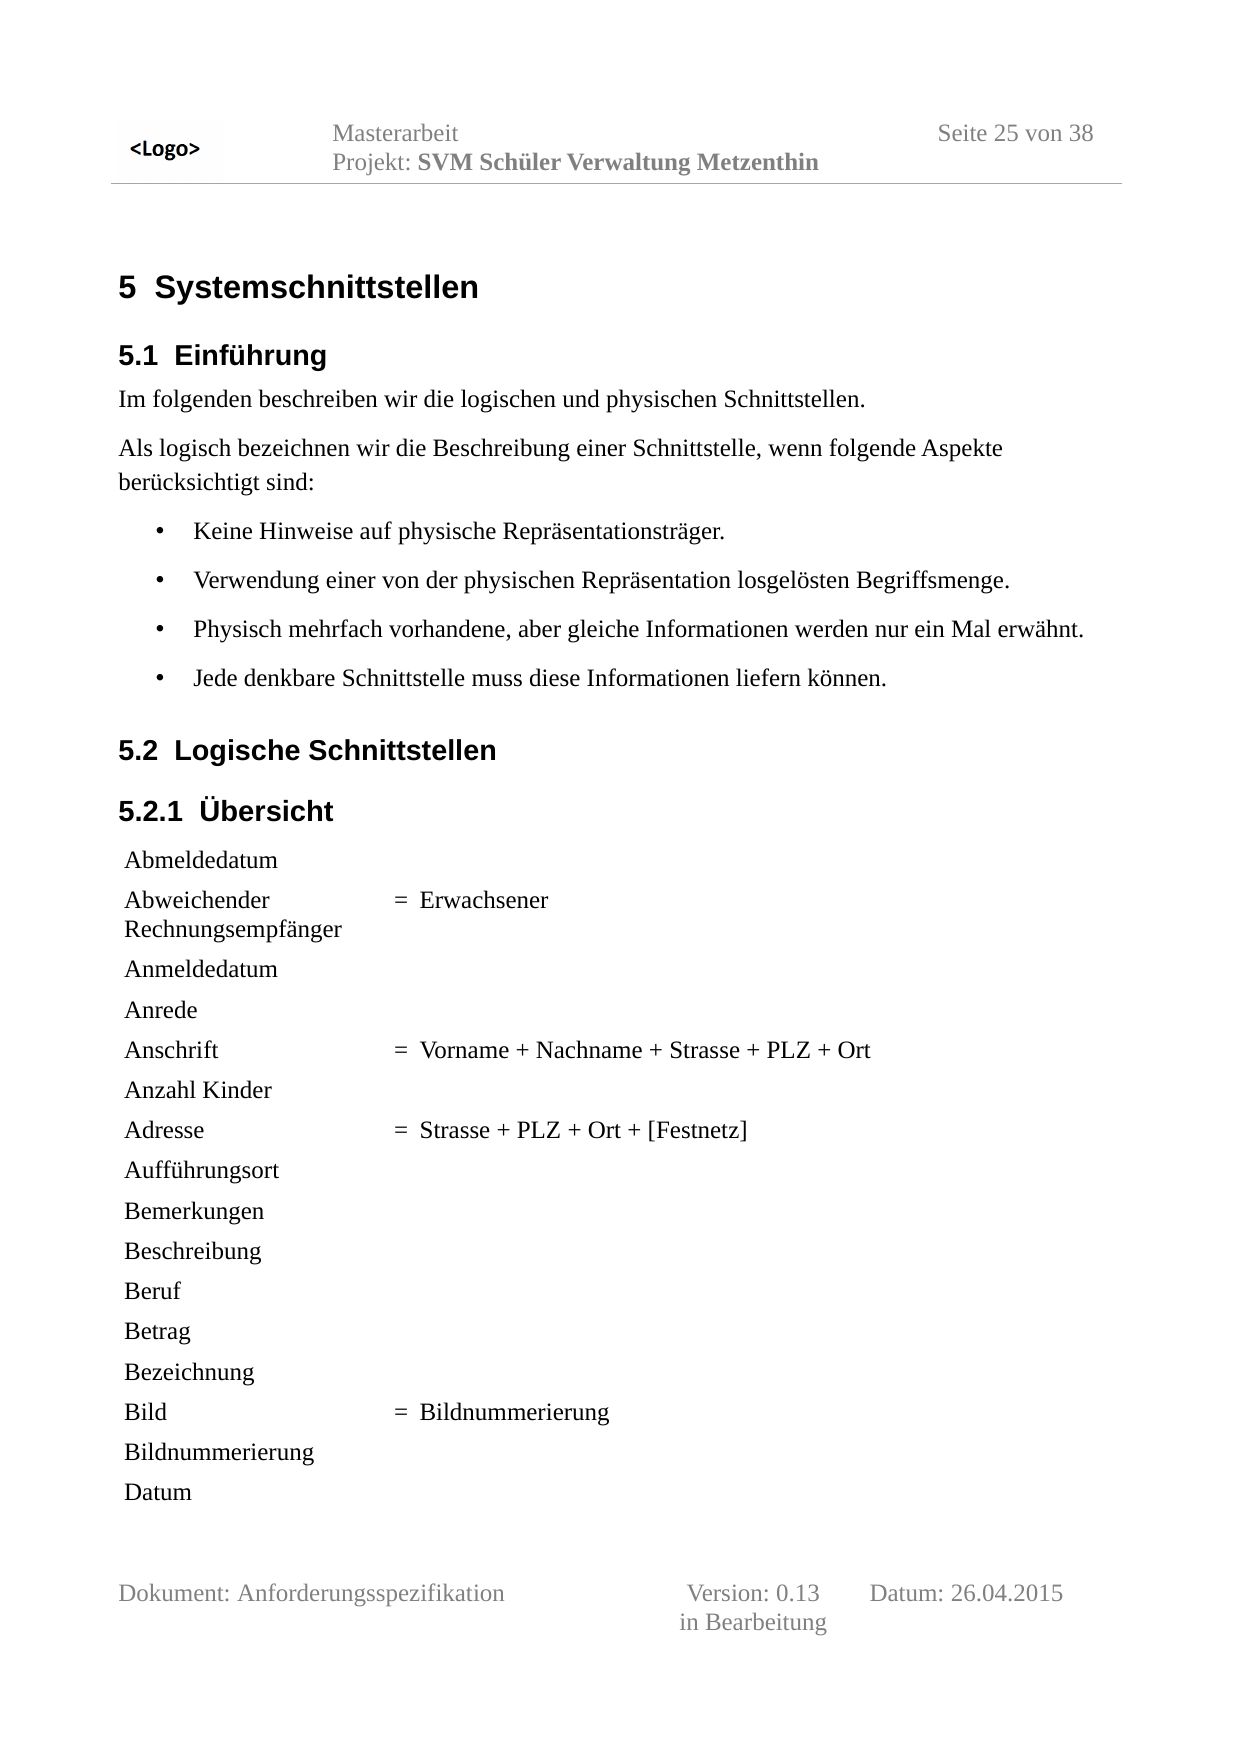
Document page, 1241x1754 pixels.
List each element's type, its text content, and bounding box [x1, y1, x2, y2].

table_cell [414, 1311, 1123, 1351]
list Verwendung einer von der physischen Repräsentation losgelösten Begriffsmenge. [156, 565, 1122, 594]
table_cell Datum [118, 1471, 384, 1512]
table_cell Beruf [118, 1270, 384, 1311]
table_cell Anzahl Kinder [118, 1069, 384, 1109]
table_cell [414, 1190, 1123, 1230]
table_cell [384, 1311, 413, 1351]
table_cell [414, 1150, 1123, 1190]
list Keine Hinweise auf physische Repräsentationsträger. [156, 516, 1122, 545]
table_cell Bemerkungen [118, 1190, 384, 1230]
table_cell Bildnummerierung [118, 1431, 384, 1471]
table_cell [384, 989, 413, 1029]
table_cell Abweichender Rechnungsempfänger [118, 880, 384, 949]
table_cell [384, 949, 413, 989]
table_cell = [384, 1391, 413, 1431]
table_cell Bezeichnung [118, 1351, 384, 1391]
text Als logisch bezeichnen wir die Beschreibung einer Schnittstelle, wenn folgende Aspekte berücksichtigt sind: [118, 433, 1122, 496]
table_cell Anmeldedatum [118, 949, 384, 989]
table_cell [384, 1190, 413, 1230]
table_cell Adresse [118, 1110, 384, 1150]
table_cell [414, 1431, 1123, 1471]
list Physisch mehrfach vorhandene, aber gleiche Informationen werden nur ein Mal erwähnt. [156, 614, 1122, 643]
table_cell [384, 1270, 413, 1311]
picture [118, 118, 224, 183]
table_cell [384, 1431, 413, 1471]
table_cell = [384, 880, 413, 949]
table_header Abmeldedatum [118, 840, 384, 880]
table_cell [414, 1351, 1123, 1391]
subtitle Logische Schnittstellen [118, 733, 1122, 766]
table_cell [414, 949, 1123, 989]
table_cell [414, 989, 1123, 1029]
table_cell [384, 1230, 413, 1270]
table_cell = [384, 1110, 413, 1150]
table_cell = [384, 1029, 413, 1069]
subtitle Einführung [118, 338, 1122, 371]
table_cell Anschrift [118, 1029, 384, 1069]
table_cell Strasse + PLZ + Ort + [Festnetz] [414, 1110, 1123, 1150]
table_cell Anrede [118, 989, 384, 1029]
table_header [414, 840, 1123, 880]
subtitle Systemschnittstellen [118, 267, 1122, 305]
list Jede denkbare Schnittstelle muss diese Informationen liefern können. [156, 663, 1122, 692]
table_cell Betrag [118, 1311, 384, 1351]
table_cell [414, 1230, 1123, 1270]
table_cell [384, 1150, 413, 1190]
table_cell Bild [118, 1391, 384, 1431]
table_cell [384, 1471, 413, 1512]
table_header [384, 840, 413, 880]
subtitle Übersicht [118, 793, 1122, 827]
table_cell Erwachsener [414, 880, 1123, 949]
table_cell [414, 1069, 1123, 1109]
table_cell [384, 1069, 413, 1109]
table_cell Vorname + Nachname + Strasse + PLZ + Ort [414, 1029, 1123, 1069]
table_cell Beschreibung [118, 1230, 384, 1270]
table_cell [414, 1471, 1123, 1512]
table_cell [414, 1270, 1123, 1311]
table_cell Bildnummerierung [414, 1391, 1123, 1431]
table_cell Aufführungsort [118, 1150, 384, 1190]
table_cell [384, 1351, 413, 1391]
text Im folgenden beschreiben wir die logischen und physischen Schnittstellen. [118, 384, 1122, 412]
